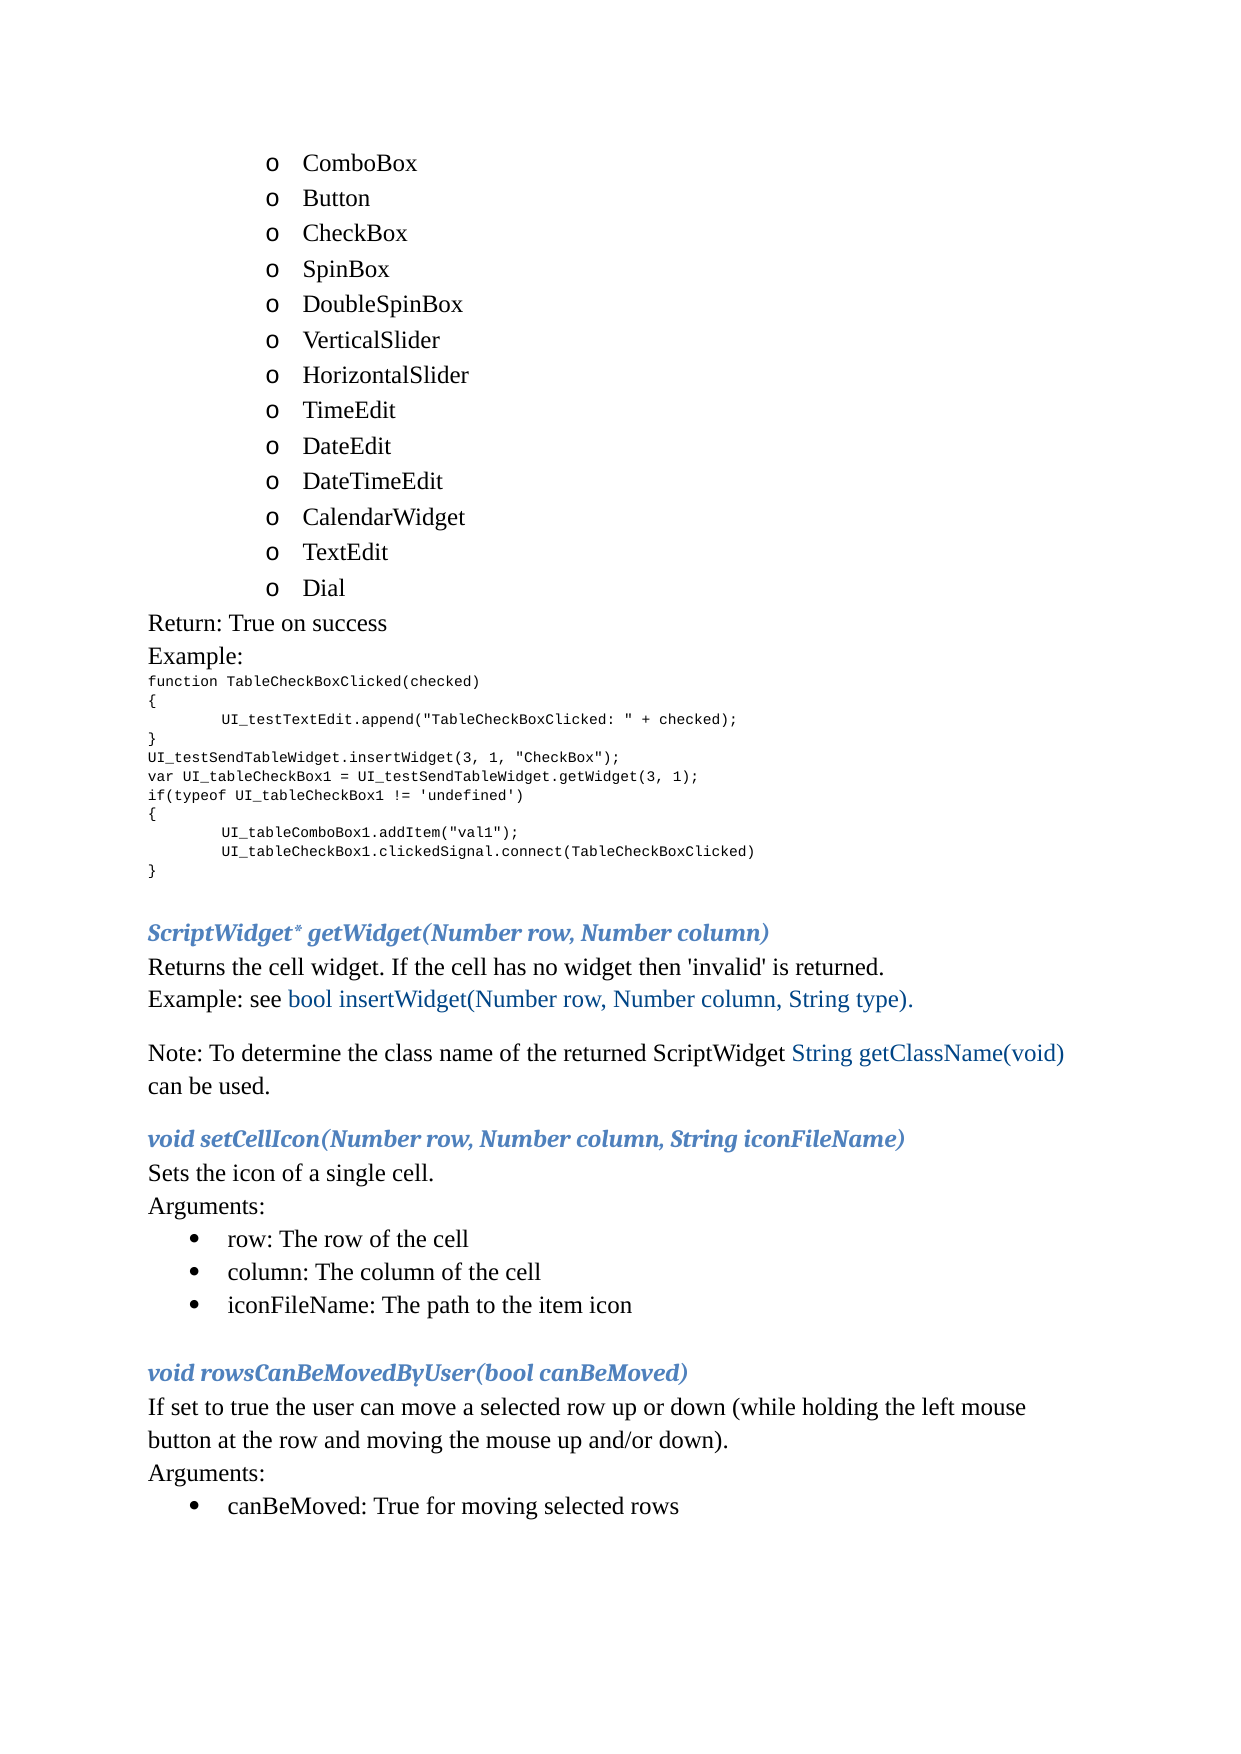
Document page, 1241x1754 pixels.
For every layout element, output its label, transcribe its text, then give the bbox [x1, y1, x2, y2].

list TextEdit [265, 537, 1093, 568]
list canBeMoved: True for moving selected rows [190, 1491, 1093, 1520]
text Returns the cell widget. If the cell has no widget then 'invalid' is returned. [148, 952, 1093, 980]
list TimeEdit [265, 396, 1093, 426]
list CheckBox [265, 218, 1093, 249]
text function TableCheckBoxClicked(checked) [148, 674, 1093, 691]
text { [148, 807, 1093, 823]
list DateEdit [265, 431, 1093, 462]
list DateTimeEdit [265, 466, 1093, 497]
list DoubleSpinBox [265, 289, 1093, 320]
list VerticalSlider [265, 325, 1093, 356]
subtitle void rowsCanBeMovedByUser(bool canBeMoved) [148, 1359, 1093, 1388]
list CalendarWidget [265, 502, 1093, 533]
list ComboBox [265, 148, 1093, 178]
text Arguments: [148, 1458, 1093, 1487]
text var UI_tableCheckBox1 = UI_testSendTableWidget.getWidget(3, 1); [148, 769, 1093, 785]
text Return: True on success [148, 608, 1093, 637]
text UI_testTextEdit.append("TableCheckBoxClicked: " + checked); [148, 712, 1093, 728]
list column: The column of the cell [190, 1257, 1093, 1286]
text } [148, 864, 1093, 880]
text { [148, 693, 1093, 709]
list iconFileName: The path to the item icon [190, 1290, 1093, 1319]
list row: The row of the cell [190, 1224, 1093, 1253]
list Button [265, 183, 1093, 214]
text Arguments: [148, 1191, 1093, 1220]
subtitle ScriptWidget* getWidget(Number row, Number column) [148, 918, 1093, 947]
text If set to true the user can move a selected row up or down (while holding the left mouse button at the row and moving the mouse up and/or down). [148, 1392, 1093, 1454]
text } [148, 731, 1093, 747]
list Dial [265, 573, 1093, 603]
subtitle void setCellIcon(Number row, Number column, String iconFileName) [148, 1125, 1093, 1154]
list SpinBox [265, 254, 1093, 285]
text UI_testSendTableWidget.insertWidget(3, 1, "CheckBox"); [148, 750, 1093, 766]
text Note: To determine the class name of the returned ScriptWidget String getClassName(void) can be used. [148, 1038, 1093, 1100]
text UI_tableCheckBox1.clickedSignal.connect(TableCheckBoxClicked) [148, 845, 1093, 861]
text UI_tableComboBox1.addItem("val1"); [148, 826, 1093, 842]
text Example: see bool insertWidget(Number row, Number column, String type). [148, 984, 1093, 1013]
text Example: [148, 641, 1093, 670]
list HorizontalSlider [265, 360, 1093, 391]
text Sets the icon of a single cell. [148, 1158, 1093, 1187]
text if(typeof UI_tableCheckBox1 != 'undefined') [148, 788, 1093, 804]
